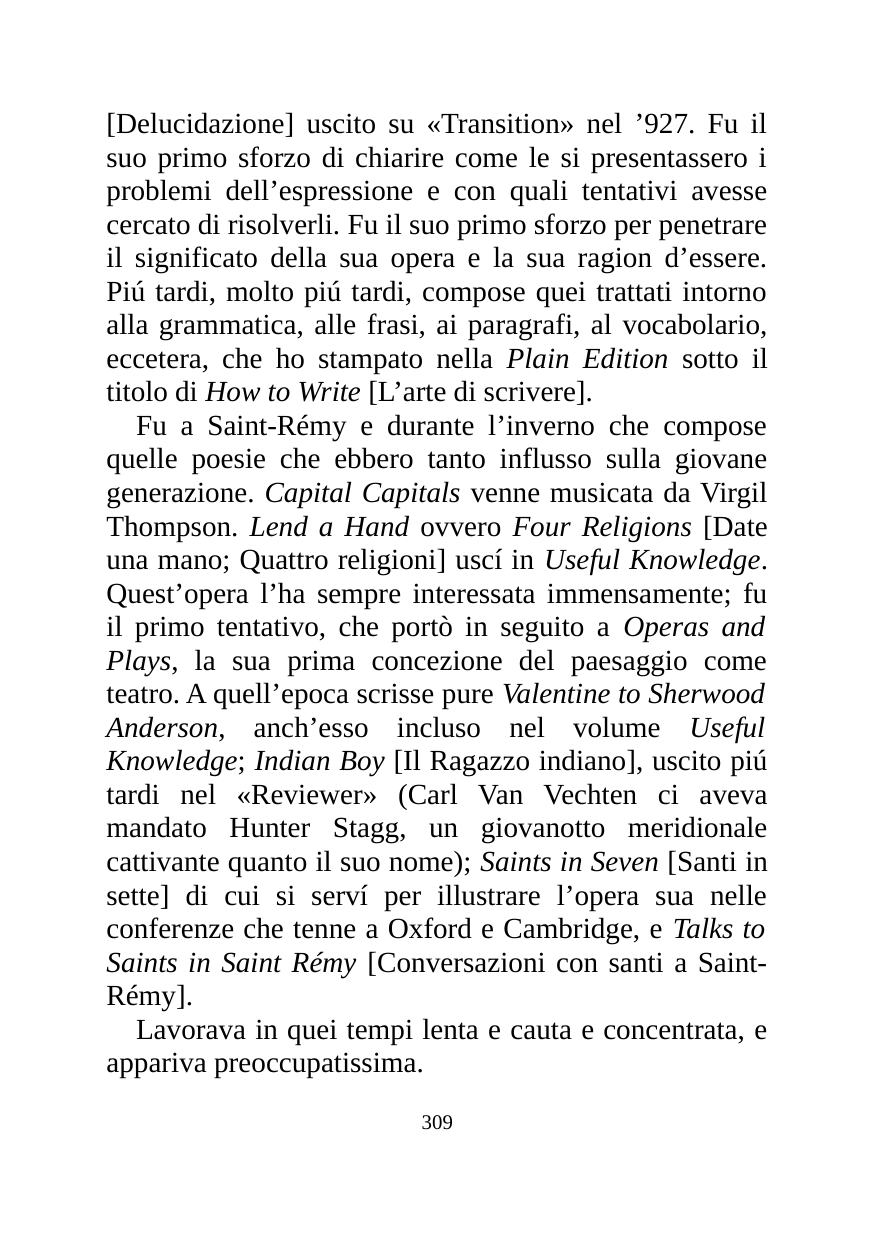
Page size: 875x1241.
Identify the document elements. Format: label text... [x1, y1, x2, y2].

text Fu a Saint-Rémy e durante l’inverno che compose quelle poesie che ebbero tanto influsso sulla giovane generazione. Capital Capitals venne musicata da Virgil Thompson. Lend a Hand ovvero Four Religions [Date una mano; Quattro religioni] uscí in Useful Knowledge. Quest’opera l’ha sempre interessata immensamente; fu il primo tentativo, che portò in seguito a Operas and Plays, la sua prima concezione del paesaggio come teatro. A quell’epoca scrisse pure Valentine to Sherwood Anderson, anch’esso incluso nel volume Useful Knowledge; Indian Boy [Il Ragazzo indiano], uscito piú tardi nel «Reviewer» (Carl Van Vechten ci aveva mandato Hunter Stagg, un giovanotto meridionale cattivante quanto il suo nome); Saints in Seven [Santi in sette] di cui si serví per illustrare l’opera sua nelle conferenze che tenne a Oxford e Cambridge, e Talks to Saints in Saint Rémy [Conversazioni con santi a Saint-Rémy]. [106, 408, 768, 1012]
text Lavorava in quei tempi lenta e cauta e concentrata, e appariva preoccupatissima. [106, 1012, 768, 1079]
text [Delucidazione] uscito su «Transition» nel ’927. Fu il suo primo sforzo di chiarire come le si presentassero i problemi dell’espressione e con quali tentativi avesse cercato di risolverli. Fu il suo primo sforzo per penetrare il significato della sua opera e la sua ragion d’essere. Piú tardi, molto piú tardi, compose quei trattati intorno alla grammatica, alle frasi, ai paragrafi, al vocabolario, eccetera, che ho stampato nella Plain Edition sotto il titolo di How to Write [L’arte di scrivere]. [106, 106, 768, 408]
